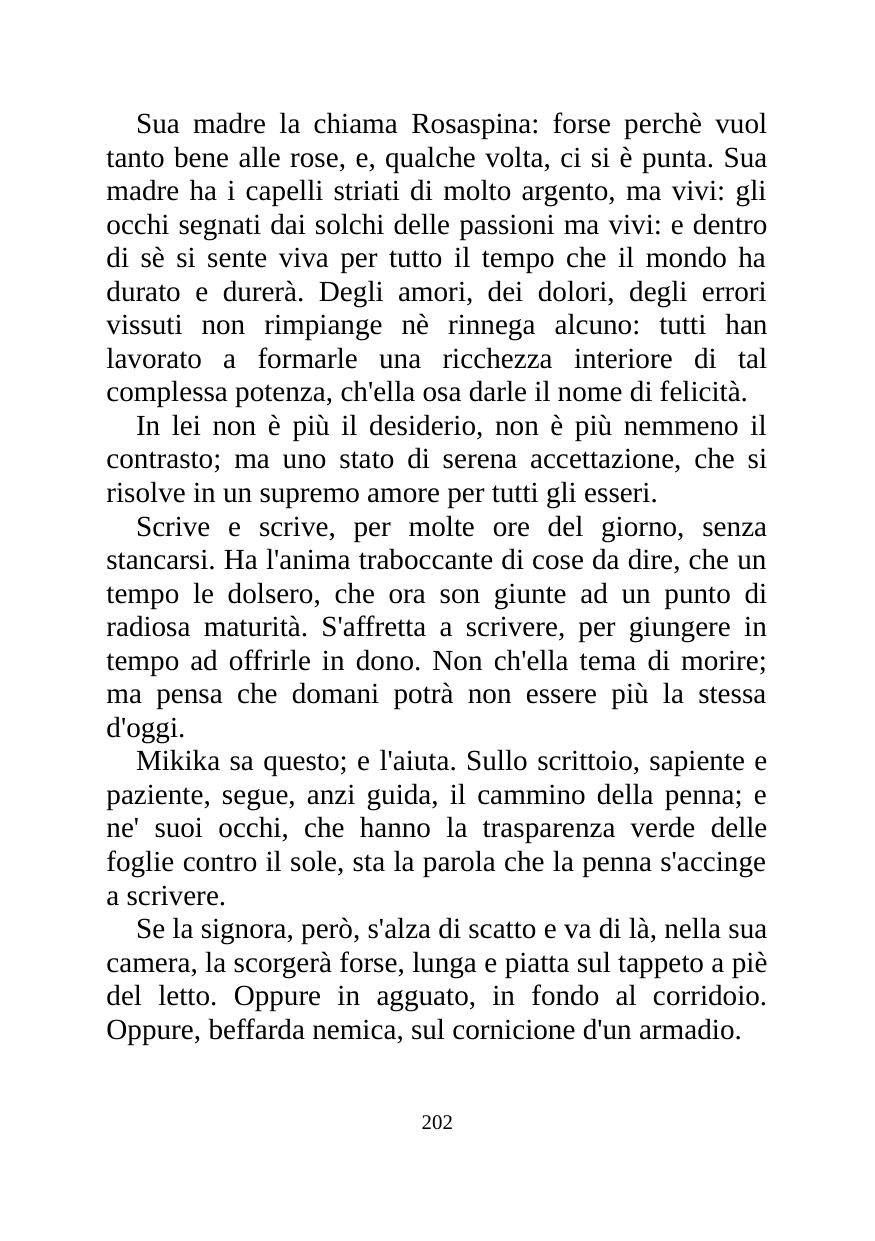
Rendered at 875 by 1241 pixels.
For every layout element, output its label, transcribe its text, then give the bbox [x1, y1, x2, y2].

text In lei non è più il desiderio, non è più nemmeno il contrasto; ma uno stato di serena accettazione, che si risolve in un supremo amore per tutti gli esseri. [106, 408, 768, 509]
text Scrive e scrive, per molte ore del giorno, senza stancarsi. Ha l'anima traboccante di cose da dire, che un tempo le dolsero, che ora son giunte ad un punto di radiosa maturità. S'affretta a scrivere, per giungere in tempo ad offrirle in dono. Non ch'ella tema di morire; ma pensa che domani potrà non essere più la stessa d'oggi. [106, 509, 768, 743]
text Mikika sa questo; e l'aiuta. Sullo scrittoio, sapiente e paziente, segue, anzi guida, il cammino della penna; e ne' suoi occhi, che hanno la trasparenza verde delle foglie contro il sole, sta la parola che la penna s'accinge a scrivere. [106, 743, 768, 911]
text Sua madre la chiama Rosaspina: forse perchè vuol tanto bene alle rose, e, qualche volta, ci si è punta. Sua madre ha i capelli striati di molto argento, ma vivi: gli occhi segnati dai solchi delle passioni ma vivi: e dentro di sè si sente viva per tutto il tempo che il mondo ha durato e durerà. Degli amori, dei dolori, degli errori vissuti non rimpiange nè rinnega alcuno: tutti han lavorato a formarle una ricchezza interiore di tal complessa potenza, ch'ella osa darle il nome di felicità. [106, 106, 768, 408]
text Se la signora, però, s'alza di scatto e va di là, nella sua camera, la scorgerà forse, lunga e piatta sul tappeto a piè del letto. Oppure in agguato, in fondo al corridoio. Oppure, beffarda nemica, sul cornicione d'un armadio. [106, 911, 768, 1045]
